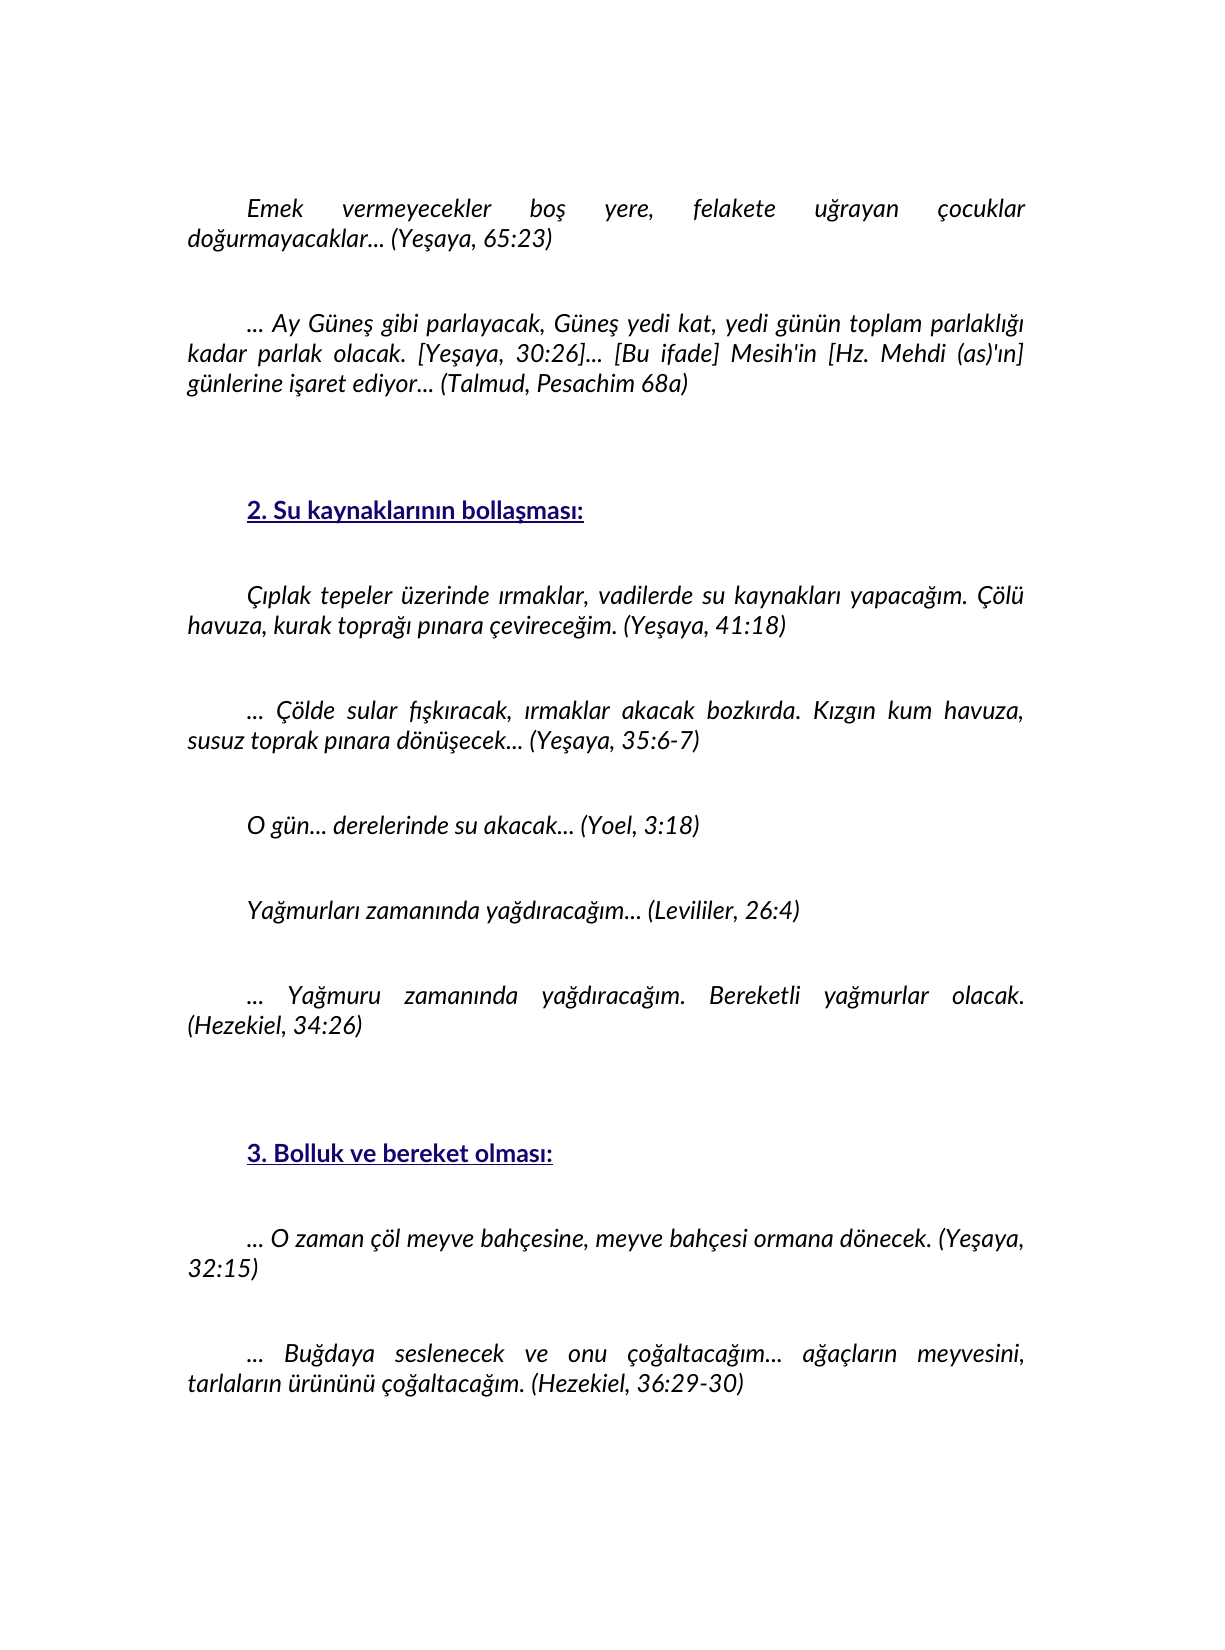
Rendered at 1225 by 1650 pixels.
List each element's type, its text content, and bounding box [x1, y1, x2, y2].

text Çıplak tepeler üzerinde ırmaklar, vadilerde su kaynakları yapacağım. Çölü havuza, kurak toprağı pınara çevireceğim. (Yeşaya, 41:18) [187, 580, 1026, 640]
text 2. Su kaynaklarının bollaşması: [187, 495, 1037, 525]
text ... Çölde sular fışkıracak, ırmaklar akacak bozkırda. Kızgın kum havuza, susuz toprak pınara dönüşecek... (Yeşaya, 35:6-7) [187, 695, 1026, 755]
text 3. Bolluk ve bereket olması: [187, 1137, 1037, 1167]
text ... O zaman çöl meyve bahçesine, meyve bahçesi ormana dönecek. (Yeşaya, 32:15) [187, 1222, 1026, 1282]
text Emek vermeyecekler boş yere, felakete uğrayan çocuklar doğurmayacaklar... (Yeşaya, 65:23) [187, 192, 1026, 252]
text ... Yağmuru zamanında yağdıracağım. Bereketli yağmurlar olacak. (Hezekiel, 34:26) [187, 980, 1026, 1040]
text ... Buğdaya seslenecek ve onu çoğaltacağım... ağaçların meyvesini, tarlaların ürününü çoğaltacağım. (Hezekiel, 36:29-30) [187, 1337, 1026, 1397]
text O gün... derelerinde su akacak... (Yoel, 3:18) [187, 810, 1026, 840]
text ... Ay Güneş gibi parlayacak, Güneş yedi kat, yedi günün toplam parlaklığı kadar parlak olacak. [Yeşaya, 30:26]... [Bu ifade] Mesih'in [Hz. Mehdi (as)'ın] günlerine işaret ediyor... (Talmud, Pesachim 68a) [187, 307, 1026, 397]
text Yağmurları zamanında yağdıracağım... (Levililer, 26:4) [187, 895, 1026, 925]
